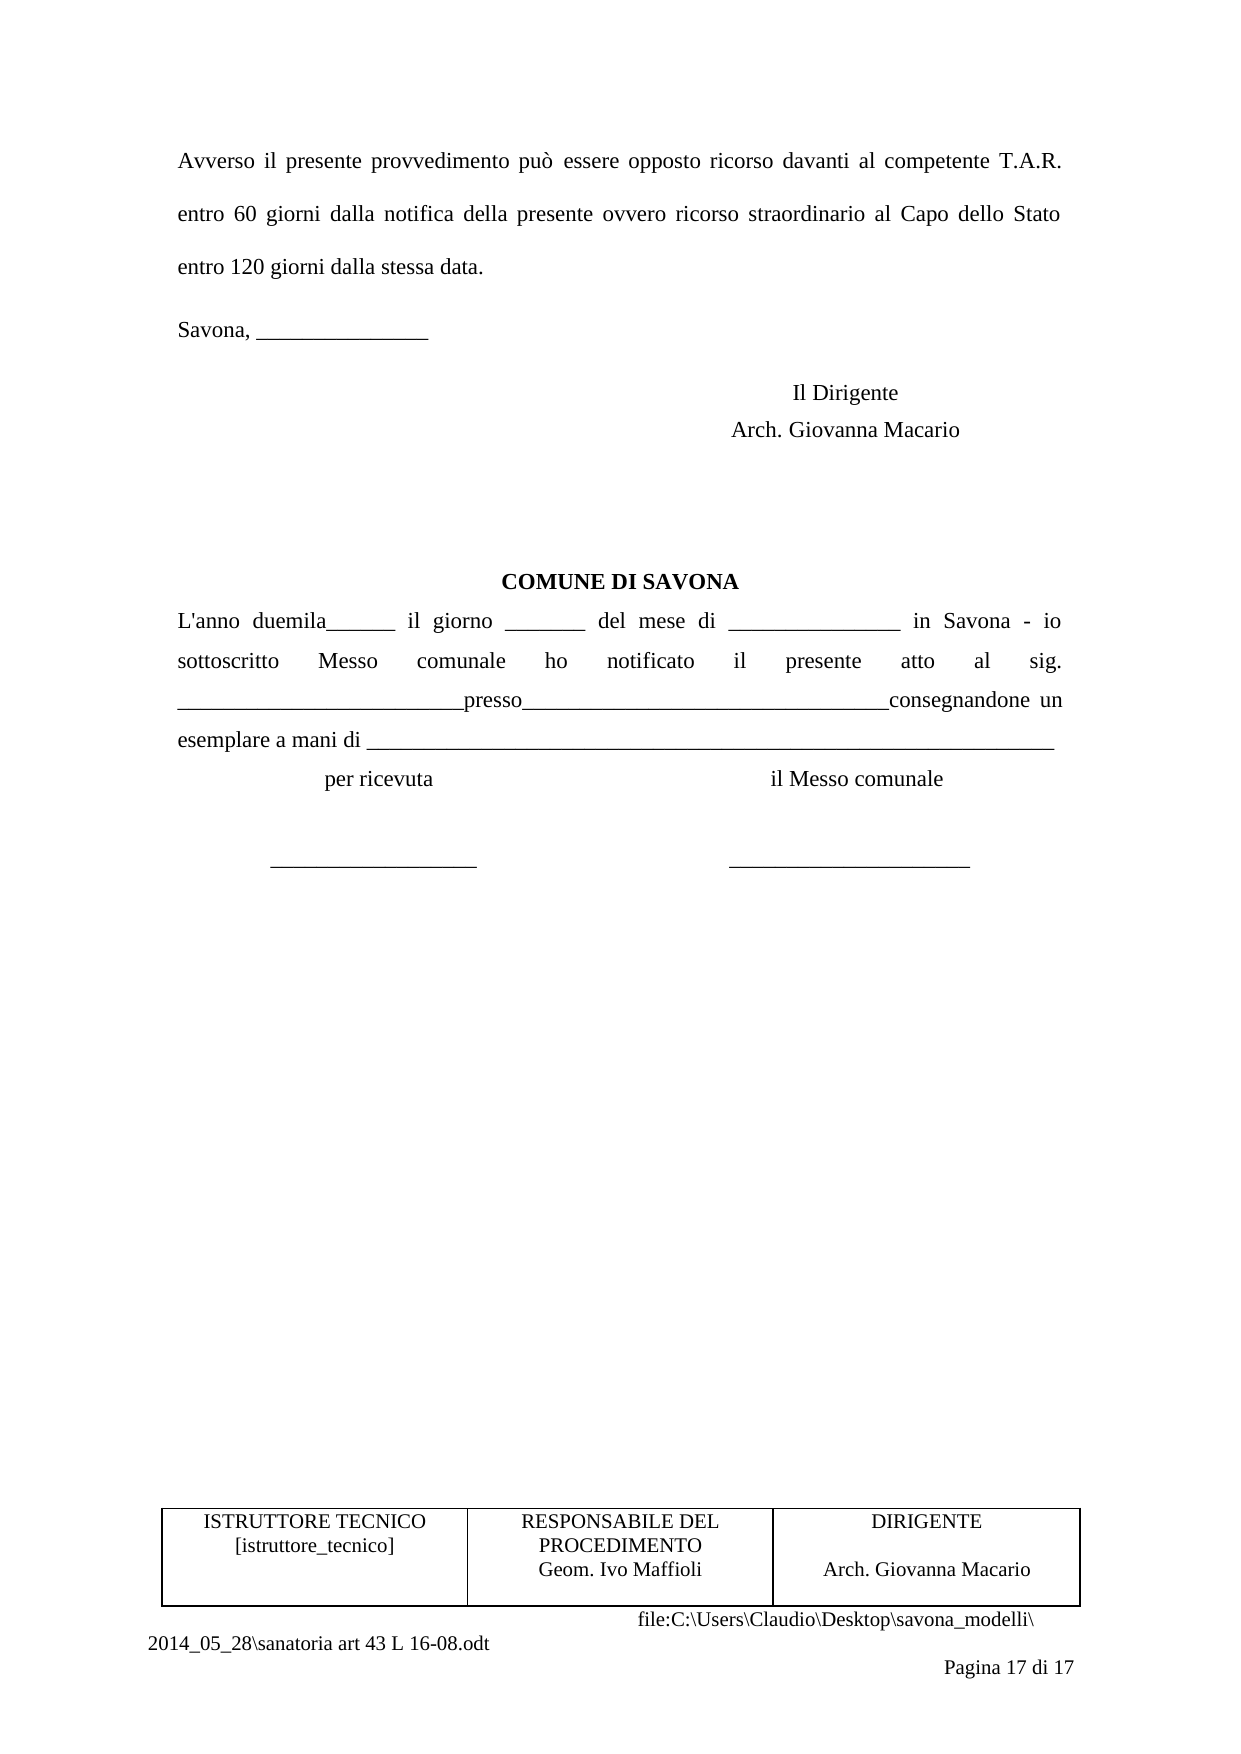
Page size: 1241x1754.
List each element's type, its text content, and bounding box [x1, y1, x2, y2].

text Savona, _______________ [177, 316, 1063, 342]
text __________________ ­­­­­­­­­­­­_____________________ [177, 844, 1063, 871]
text per ricevuta il Messo comunale [177, 765, 1063, 792]
table_header Il Dirigente Arch. Giovanna Macario [598, 369, 1093, 442]
text COMUNE DI SAVONA [177, 568, 1063, 594]
text L'anno duemila______ il giorno _______ del mese di _______________ in Savona - io sottoscritto Messo comunale ho notificato il presente atto al sig. _________________________presso________________________________consegnandone un esemplare a mani di ____________________________________________________________ [177, 607, 1063, 752]
text Avverso il presente provvedimento può essere opposto ricorso davanti al competente T.A.R. entro 60 giorni dalla notifica della presente ovvero ricorso straordinario al Capo dello Stato entro 120 giorni dalla stessa data. [177, 148, 1063, 279]
table_header [148, 369, 598, 442]
